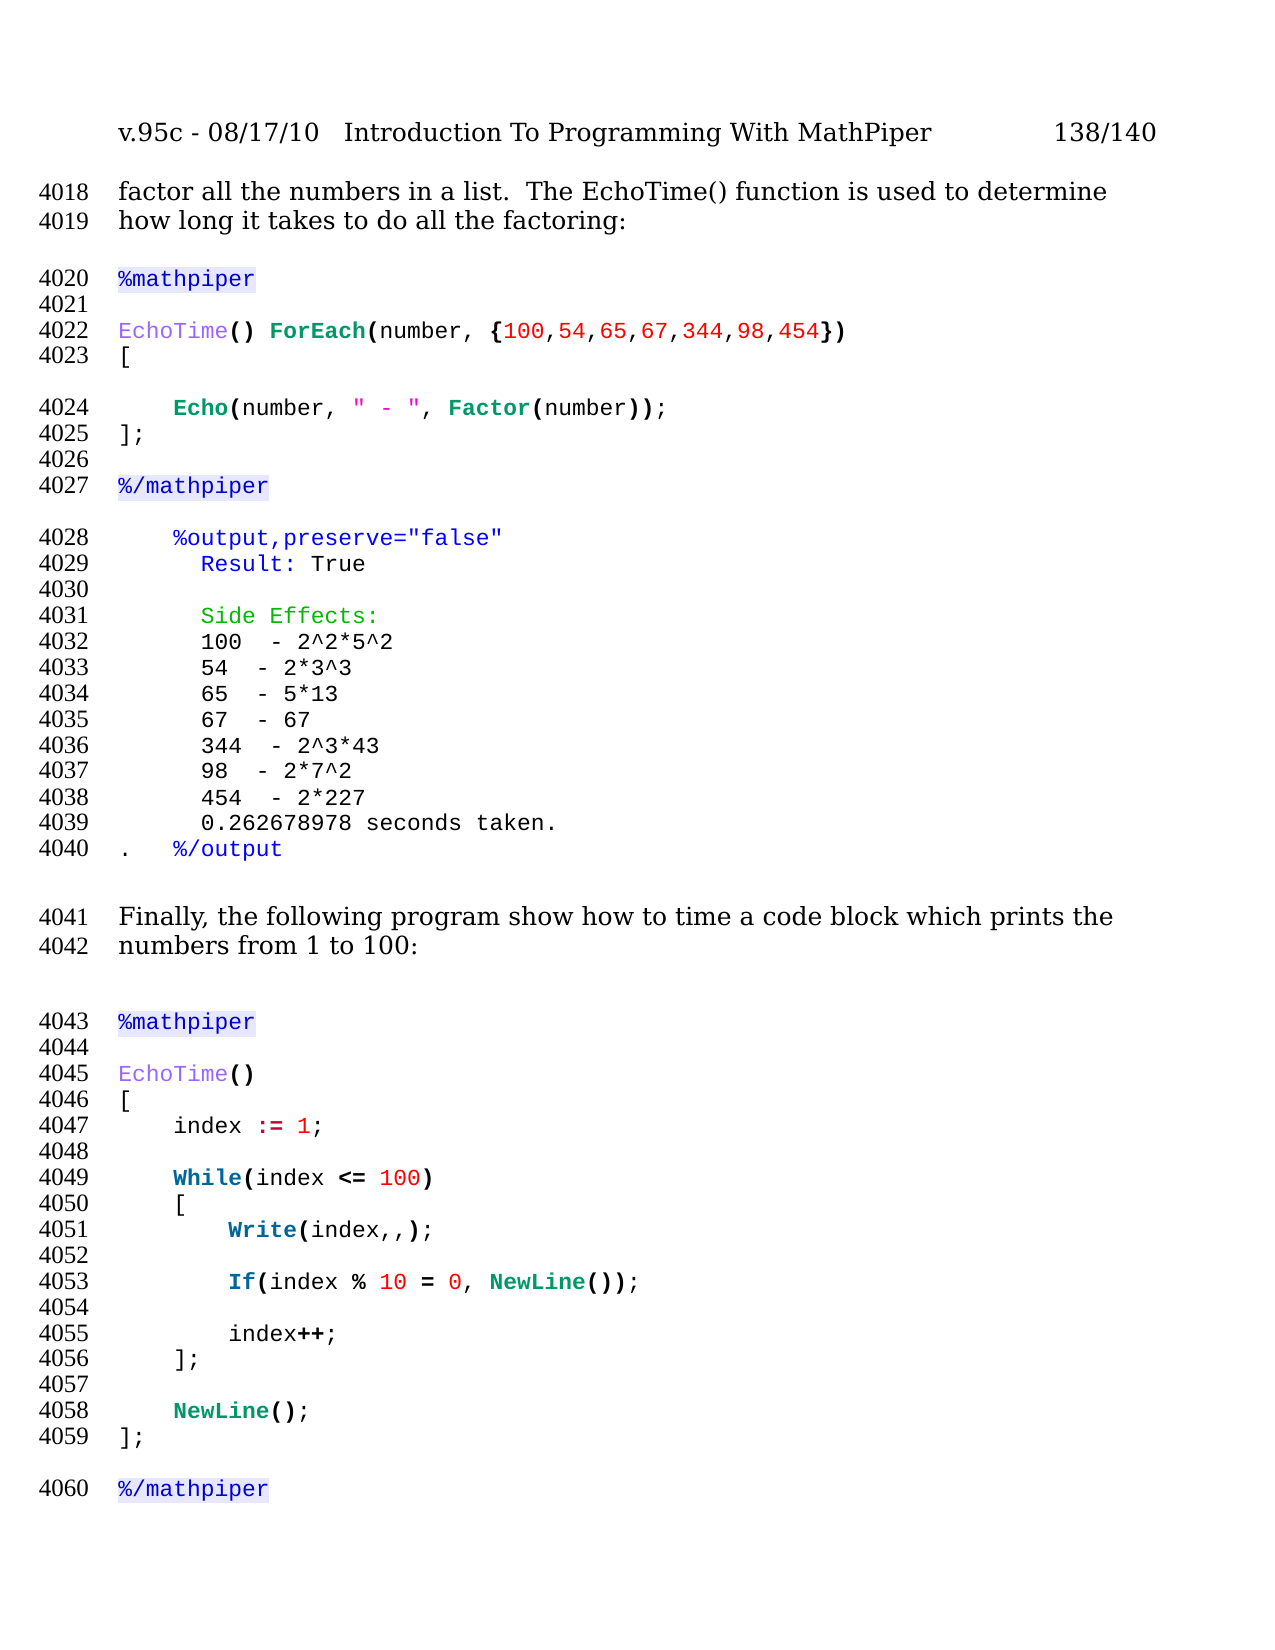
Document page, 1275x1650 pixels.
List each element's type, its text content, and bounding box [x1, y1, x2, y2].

text 67 - 67 [118, 708, 1157, 734]
text . %/output [118, 838, 1157, 864]
text %/mathpiper [118, 1477, 1157, 1503]
text While(index <= 100) [118, 1166, 1157, 1192]
text If(index % 10 = 0, NewLine()); [118, 1270, 1157, 1296]
text [ [118, 1192, 1157, 1218]
text Echo(number, " - ", Factor(number)); [118, 397, 1157, 423]
text factor all the numbers in a list. The EchoTime() function is used to determine how long it takes to do all the factoring: [118, 177, 1157, 235]
text 98 - 2*7^2 [118, 760, 1157, 786]
text [ [118, 345, 1157, 371]
text Result: True [118, 552, 1157, 578]
text 54 - 2*3^3 [118, 656, 1157, 682]
text index := 1; [118, 1114, 1157, 1140]
text index++; [118, 1322, 1157, 1348]
text [ [118, 1088, 1157, 1114]
text 454 - 2*227 [118, 786, 1157, 812]
text Finally, the following program show how to time a code block which prints the numbers from 1 to 100: [118, 902, 1157, 960]
text ]; [118, 1348, 1157, 1374]
text NewLine(); [118, 1400, 1157, 1426]
text EchoTime() [118, 1062, 1157, 1088]
text 65 - 5*13 [118, 682, 1157, 708]
text %/mathpiper [118, 474, 1157, 501]
text ]; [118, 423, 1157, 449]
text 0.262678978 seconds taken. [118, 812, 1157, 838]
text 344 - 2^3*43 [118, 734, 1157, 760]
text ]; [118, 1426, 1157, 1452]
text %mathpiper [118, 1011, 1157, 1037]
text Side Effects: [118, 604, 1157, 630]
text EchoTime() ForEach(number, {100,54,65,67,344,98,454}) [118, 319, 1157, 345]
text 100 - 2^2*5^2 [118, 630, 1157, 656]
text %output,preserve="false" [118, 526, 1157, 552]
text Write(index,,); [118, 1218, 1157, 1244]
text %mathpiper [118, 267, 1157, 293]
